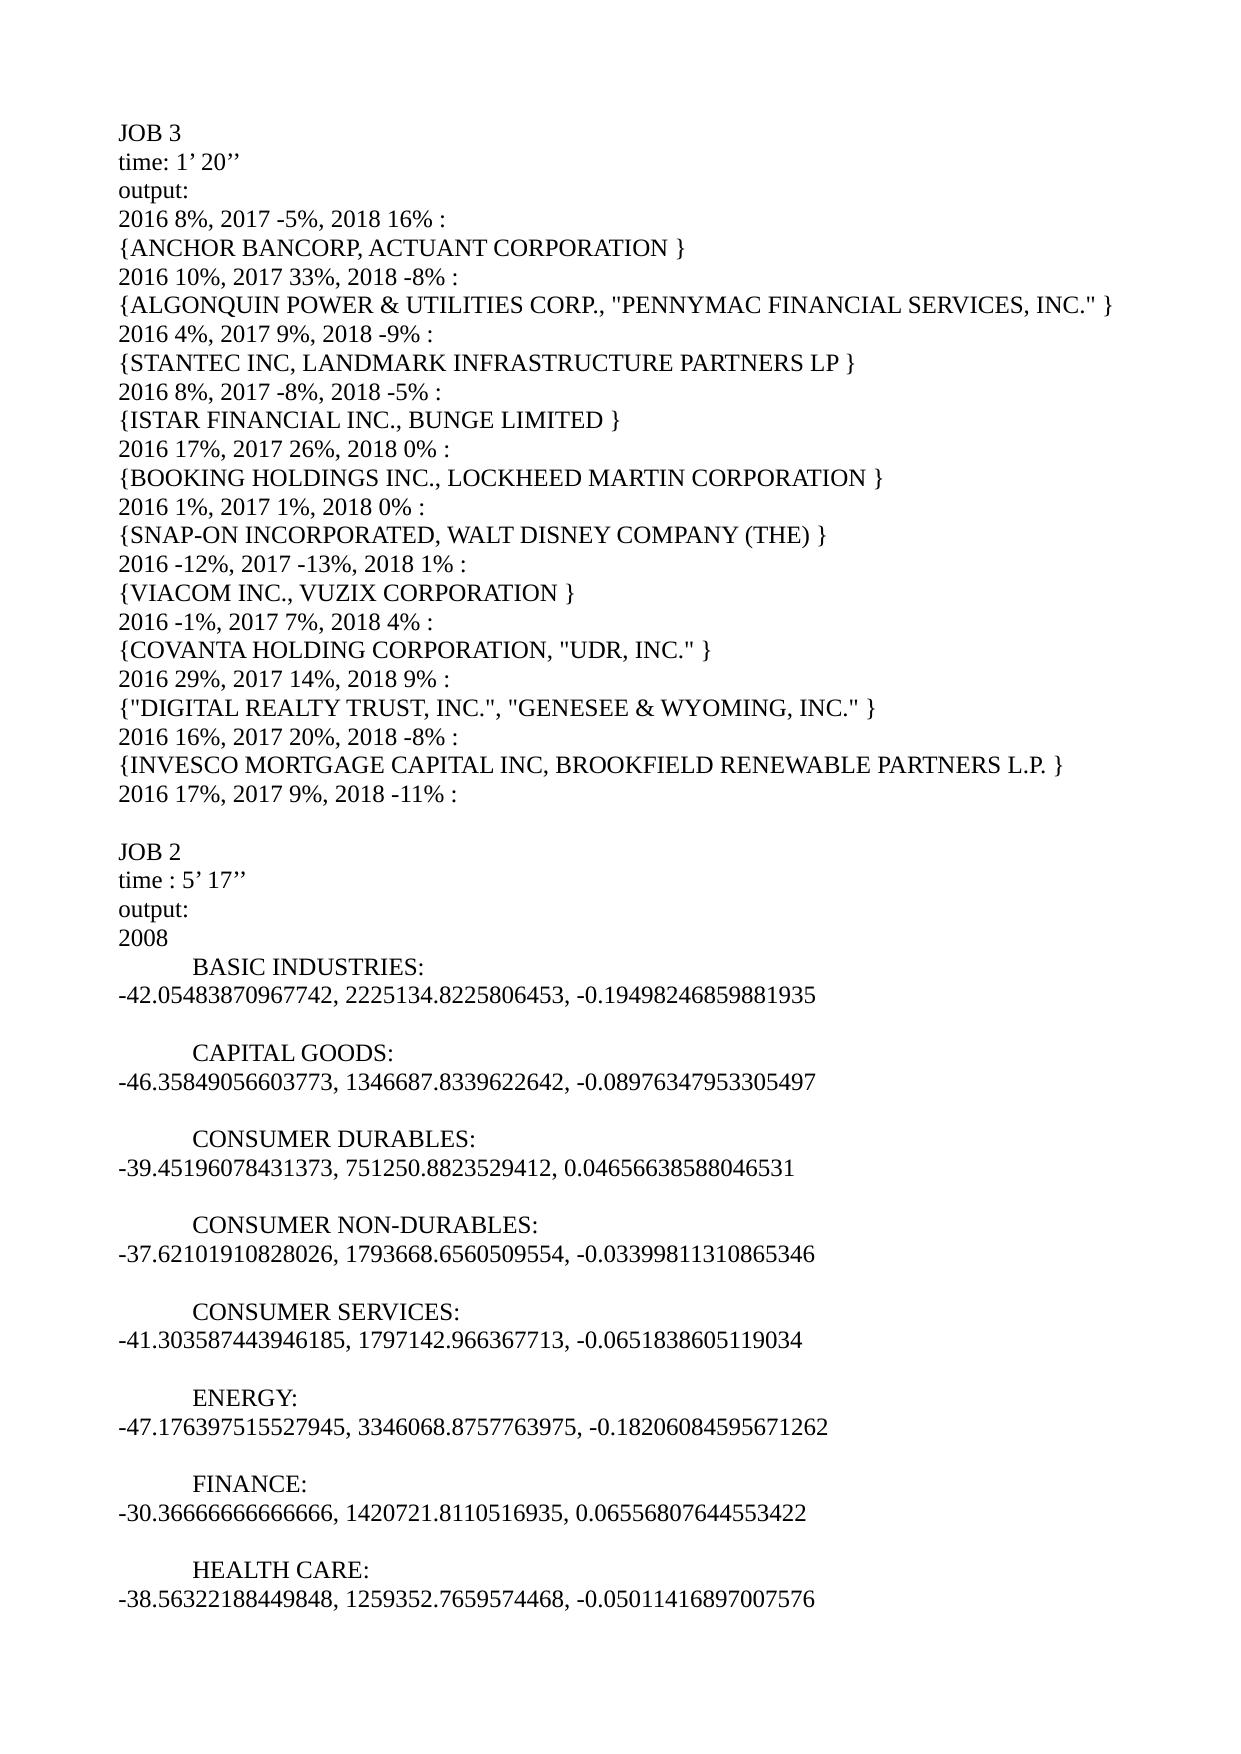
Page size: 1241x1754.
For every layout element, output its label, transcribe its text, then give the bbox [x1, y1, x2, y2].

text 2016 8%, 2017 -5%, 2018 16% : [118, 204, 1122, 233]
text time : 5’ 17’’ [118, 866, 1122, 894]
text 2016 8%, 2017 -8%, 2018 -5% : [118, 377, 1122, 406]
text {BOOKING HOLDINGS INC., LOCKHEED MARTIN CORPORATION } [118, 463, 1122, 492]
text 2016 17%, 2017 26%, 2018 0% : [118, 434, 1122, 463]
text 2016 4%, 2017 9%, 2018 -9% : [118, 319, 1122, 348]
text -47.176397515527945, 3346068.8757763975, -0.18206084595671262 [118, 1412, 1122, 1441]
text {VIACOM INC., VUZIX CORPORATION } [118, 578, 1122, 607]
text {ISTAR FINANCIAL INC., BUNGE LIMITED } [118, 406, 1122, 434]
text CAPITAL GOODS: [118, 1038, 1122, 1067]
text CONSUMER NON-DURABLES: [118, 1211, 1122, 1239]
text 2016 -12%, 2017 -13%, 2018 1% : [118, 549, 1122, 578]
text {INVESCO MORTGAGE CAPITAL INC, BROOKFIELD RENEWABLE PARTNERS L.P. } [118, 751, 1122, 779]
text JOB 3 [118, 118, 1122, 147]
text 2016 17%, 2017 9%, 2018 -11% : [118, 779, 1122, 808]
text 2016 29%, 2017 14%, 2018 9% : [118, 664, 1122, 693]
text {"DIGITAL REALTY TRUST, INC.", "GENESEE & WYOMING, INC." } [118, 693, 1122, 722]
text output: [118, 894, 1122, 923]
text {ALGONQUIN POWER & UTILITIES CORP., "PENNYMAC FINANCIAL SERVICES, INC." } [118, 291, 1122, 319]
text FINANCE: [118, 1469, 1122, 1498]
text -38.56322188449848, 1259352.7659574468, -0.05011416897007576 [118, 1584, 1122, 1613]
text CONSUMER SERVICES: [118, 1297, 1122, 1326]
text {ANCHOR BANCORP, ACTUANT CORPORATION } [118, 233, 1122, 262]
text HEALTH CARE: [118, 1556, 1122, 1584]
text time: 1’ 20’’ [118, 147, 1122, 176]
text 2016 -1%, 2017 7%, 2018 4% : [118, 607, 1122, 636]
text JOB 2 [118, 837, 1122, 866]
text {SNAP-ON INCORPORATED, WALT DISNEY COMPANY (THE) } [118, 521, 1122, 549]
text -30.36666666666666, 1420721.8110516935, 0.06556807644553422 [118, 1498, 1122, 1527]
text -42.05483870967742, 2225134.8225806453, -0.19498246859881935 [118, 981, 1122, 1009]
text -46.35849056603773, 1346687.8339622642, -0.08976347953305497 [118, 1067, 1122, 1096]
text output: [118, 176, 1122, 204]
text 2016 16%, 2017 20%, 2018 -8% : [118, 722, 1122, 751]
text 2016 1%, 2017 1%, 2018 0% : [118, 492, 1122, 521]
text {STANTEC INC, LANDMARK INFRASTRUCTURE PARTNERS LP } [118, 348, 1122, 377]
text 2008 [118, 923, 1122, 952]
text -37.62101910828026, 1793668.6560509554, -0.03399811310865346 [118, 1239, 1122, 1268]
text 2016 10%, 2017 33%, 2018 -8% : [118, 262, 1122, 291]
text CONSUMER DURABLES: [118, 1124, 1122, 1153]
text {COVANTA HOLDING CORPORATION, "UDR, INC." } [118, 636, 1122, 664]
text ENERGY: [118, 1383, 1122, 1412]
text -41.303587443946185, 1797142.966367713, -0.0651838605119034 [118, 1326, 1122, 1354]
text -39.45196078431373, 751250.8823529412, 0.04656638588046531 [118, 1153, 1122, 1182]
text BASIC INDUSTRIES: [118, 952, 1122, 981]
